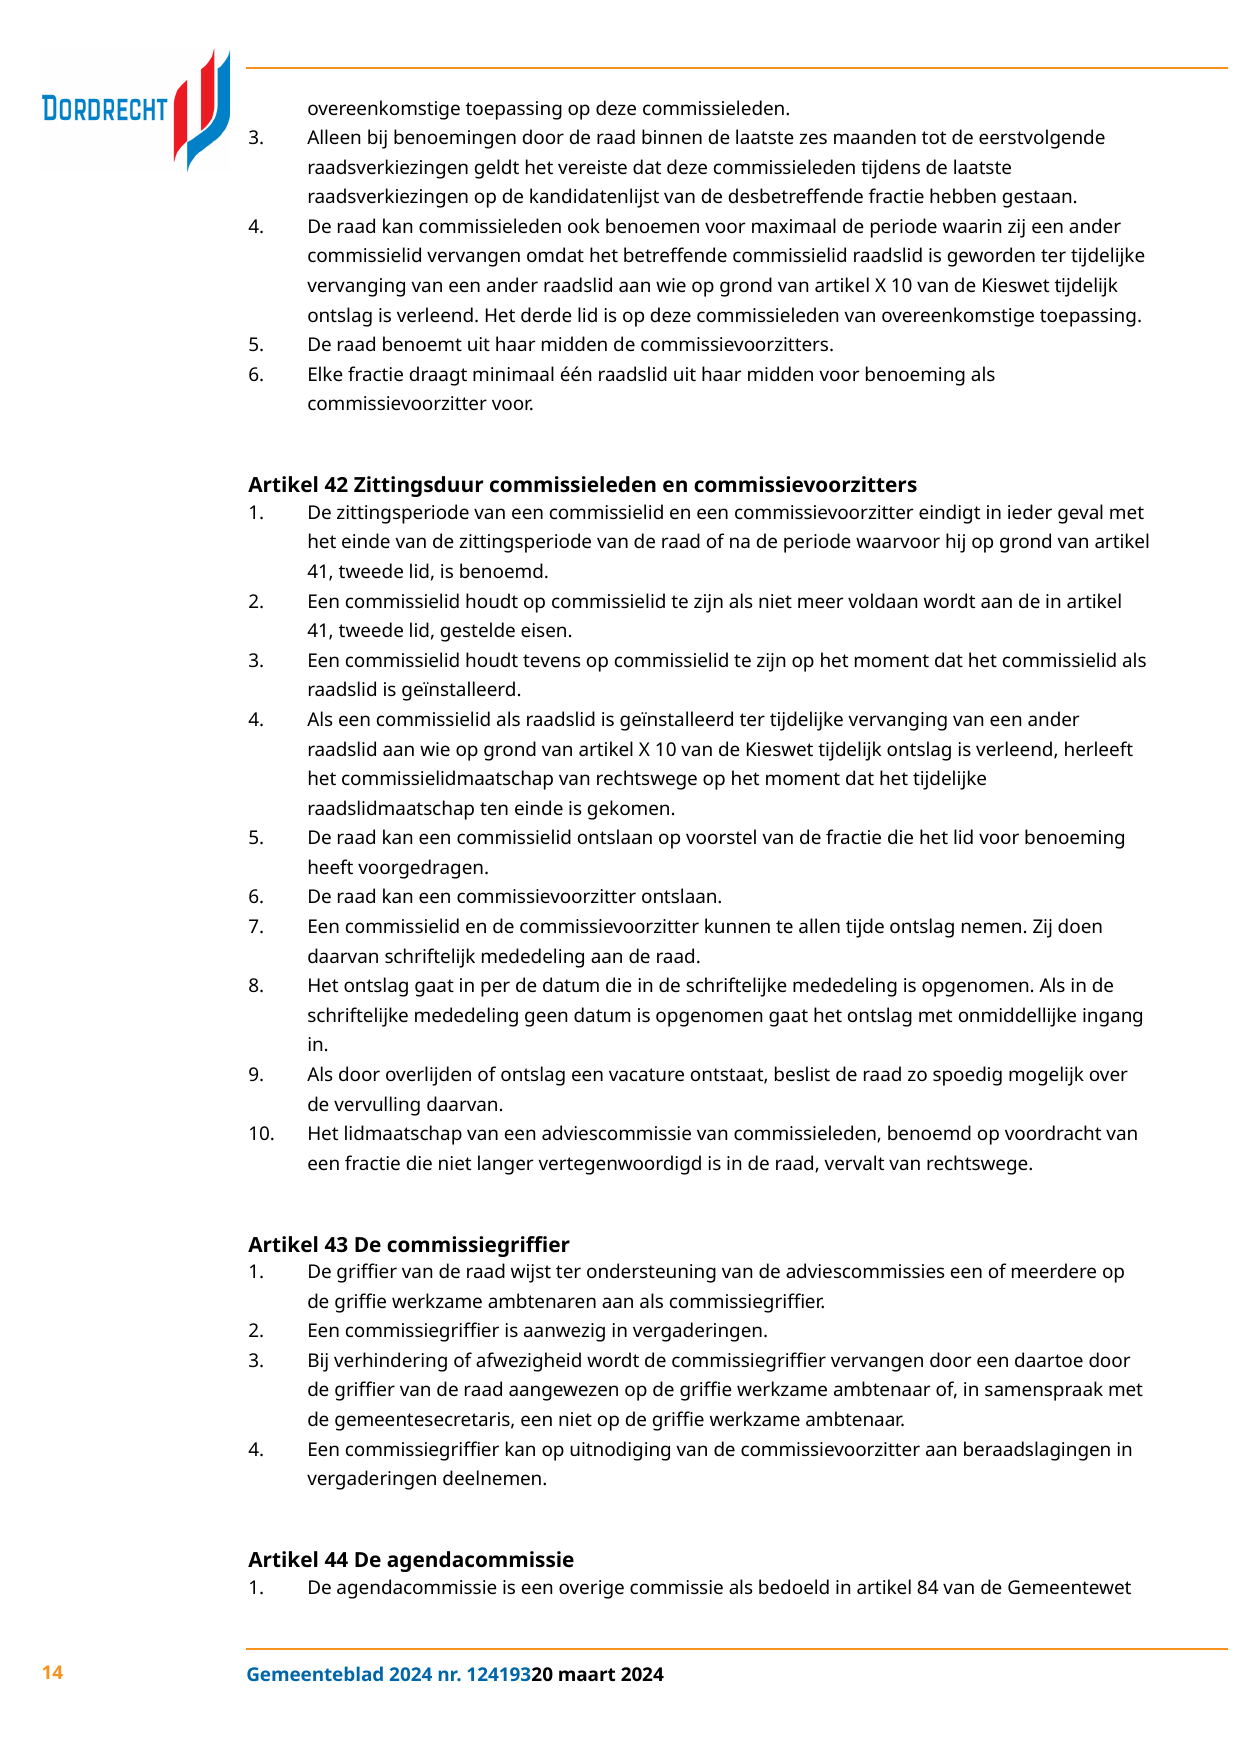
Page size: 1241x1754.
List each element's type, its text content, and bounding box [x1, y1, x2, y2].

list Een commissielid houdt op commissielid te zijn als niet meer voldaan wordt aan de in artikel 41, tweede lid, gestelde eisen. [248, 588, 1152, 643]
text Artikel 42 Zittingsduur commissieleden en commissievoorzitters [248, 471, 1152, 499]
list Elke fractie draagt minimaal één raadslid uit haar midden voor benoeming als commissievoorzitter voor. [248, 361, 1152, 416]
list De griffier van de raad wijst ter ondersteuning van de adviescommissies een of meerdere op de griffie werkzame ambtenaren aan als commissiegriffier. [248, 1258, 1152, 1314]
list Als door overlijden of ontslag een vacature ontstaat, beslist de raad zo spoedig mogelijk over de vervulling daarvan. [248, 1061, 1152, 1116]
list Een commissielid houdt tevens op commissielid te zijn op het moment dat het commissielid als raadslid is geïnstalleerd. [248, 647, 1152, 702]
list De zittingsperiode van een commissielid en een commissievoorzitter eindigt in ieder geval met het einde van de zittingsperiode van de raad of na de periode waarvoor hij op grond van artikel 41, tweede lid, is benoemd. [248, 499, 1152, 584]
list De raad benoemt uit haar midden de commissievoorzitters. [248, 331, 1152, 357]
list Alleen bij benoemingen door de raad binnen de laatste zes maanden tot de eerstvolgende raadsverkiezingen geldt het vereiste dat deze commissieleden tijdens de laatste raadsverkiezingen op de kandidatenlijst van de desbetreffende fractie hebben gestaan. [248, 124, 1152, 209]
text Artikel 44 De agendacommissie [248, 1545, 1152, 1574]
list Het ontslag gaat in per de datum die in de schriftelijke mededeling is opgenomen. Als in de schriftelijke mededeling geen datum is opgenomen gaat het ontslag met onmiddellijke ingang in. [248, 972, 1152, 1057]
list Een commissiegriffier is aanwezig in vergaderingen. [248, 1317, 1152, 1343]
list Het lidmaatschap van een adviescommissie van commissieleden, benoemd op voordracht van een fractie die niet langer vertegenwoordigd is in de raad, vervalt van rechtswege. [248, 1120, 1152, 1176]
picture [41, 47, 231, 172]
list De raad kan een commissievoorzitter ontslaan. [248, 884, 1152, 909]
list Een commissiegriffier kan op uitnodiging van de commissievoorzitter aan beraadslagingen in vergaderingen deelnemen. [248, 1436, 1152, 1491]
list overeenkomstige toepassing op deze commissieleden. [248, 95, 1152, 121]
list Bij verhindering of afwezigheid wordt de commissiegriffier vervangen door een daartoe door de griffier van de raad aangewezen op de griffie werkzame ambtenaar of, in samenspraak met de gemeentesecretaris, een niet op de griffie werkzame ambtenaar. [248, 1347, 1152, 1432]
list De agendacommissie is een overige commissie als bedoeld in artikel 84 van de Gemeentewet [248, 1574, 1152, 1599]
text Artikel 43 De commissiegriffier [248, 1230, 1152, 1258]
list Een commissielid en de commissievoorzitter kunnen te allen tijde ontslag nemen. Zij doen daarvan schriftelijk mededeling aan de raad. [248, 913, 1152, 968]
list De raad kan een commissielid ontslaan op voorstel van de fractie die het lid voor benoeming heeft voorgedragen. [248, 824, 1152, 880]
list Als een commissielid als raadslid is geïnstalleerd ter tijdelijke vervanging van een ander raadslid aan wie op grond van artikel X 10 van de Kieswet tijdelijk ontslag is verleend, herleeft het commissielidmaatschap van rechtswege op het moment dat het tijdelijke raadslidmaatschap ten einde is gekomen. [248, 706, 1152, 821]
list De raad kan commissieleden ook benoemen voor maximaal de periode waarin zij een ander commissielid vervangen omdat het betreffende commissielid raadslid is geworden ter tijdelijke vervanging van een ander raadslid aan wie op grond van artikel X 10 van de Kieswet tijdelijk ontslag is verleend. Het derde lid is op deze commissieleden van overeenkomstige toepassing. [248, 213, 1152, 328]
